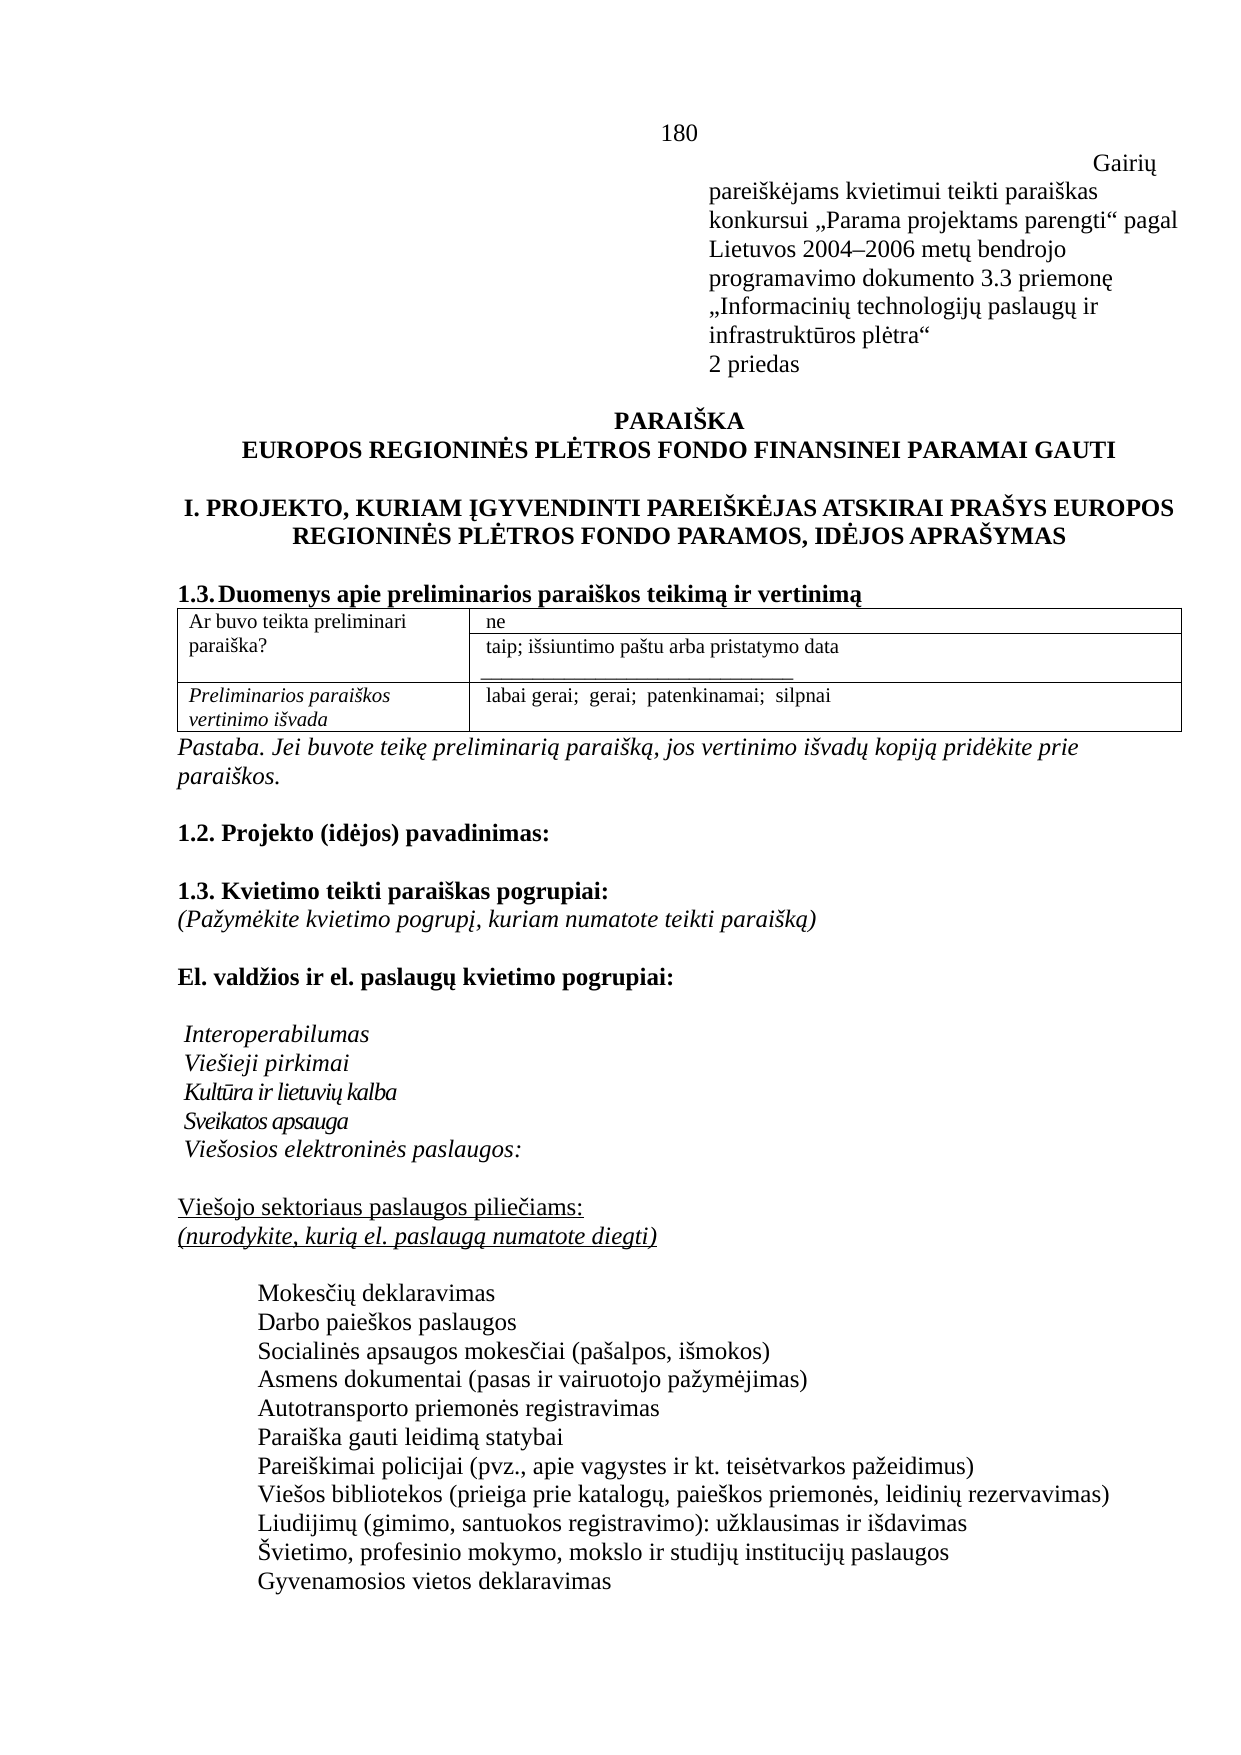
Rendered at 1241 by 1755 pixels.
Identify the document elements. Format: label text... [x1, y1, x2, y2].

text 2 priedas [177, 349, 1181, 378]
text Pareiškimai policijai (pvz., apie vagystes ir kt. teisėtvarkos pažeidimus) [177, 1451, 1181, 1479]
text infrastruktūros plėtra“ [177, 320, 1181, 349]
text Autotransporto priemonės registravimas [177, 1393, 1181, 1422]
text Pastaba. Jei buvote teikę preliminarią paraišką, jos vertinimo išvadų kopiją pridėkite prie paraiškos. [177, 732, 1181, 789]
text (nurodykite, kurią el. paslaugą numatote diegti) [177, 1221, 1181, 1249]
text Socialinės apsaugos mokesčiai (pašalpos, išmokos) [177, 1336, 1181, 1364]
text Paraiška gauti leidimą statybai [177, 1422, 1181, 1451]
table_header Ar buvo teikta preliminari paraiška? [178, 609, 469, 682]
table_cell Preliminarios paraiškos vertinimo išvada [178, 683, 469, 731]
text Lietuvos 2004–2006 metų bendrojo [177, 234, 1181, 263]
text Interoperabilumas [177, 1019, 1181, 1048]
text programavimo dokumento 3.3 priemonę [177, 263, 1181, 291]
text PARAIŠKA [177, 406, 1181, 435]
text 1.2. Projekto (idėjos) pavadinimas: [177, 818, 1181, 847]
text Liudijimų (gimimo, santuokos registravimo): užklausimas ir išdavimas [177, 1508, 1181, 1537]
text Gyvenamosios vietos deklaravimas [177, 1566, 1181, 1594]
text (Pažymėkite kvietimo pogrupį, kuriam numatote teikti paraišką) [177, 904, 1181, 933]
text El. valdžios ir el. paslaugų kvietimo pogrupiai: [177, 962, 1181, 991]
text Viešosios elektroninės paslaugos: [177, 1134, 1181, 1163]
text Mokesčių deklaravimas [177, 1278, 1181, 1307]
table_cell labai gerai; gerai; patenkinamai; silpnai [470, 683, 1181, 731]
text 1.3. Kvietimo teikti paraiškas pogrupiai: [177, 876, 1181, 904]
text Viešieji pirkimai [177, 1048, 1181, 1077]
text Sveikatos apsauga [177, 1106, 1181, 1134]
text Kultūra ir lietuvių kalba [177, 1077, 1181, 1106]
text I. PROJEKTO, KURIAM ĮGYVENDINTI PAREIŠKĖJAS ATSKIRAI PRAŠYS EUROPOS REGIONINĖS PLĖTROS FONDO PARAMOS, IDĖJOS APRAŠYMAS [177, 493, 1181, 550]
table_header ne [470, 609, 1181, 633]
text „Informacinių technologijų paslaugų ir [177, 291, 1181, 320]
table_cell taip; išsiuntimo paštu arba pristatymo data ______________________________ [470, 634, 1181, 682]
text Asmens dokumentai (pasas ir vairuotojo pažymėjimas) [177, 1364, 1181, 1393]
text Gairių pareiškėjams kvietimui teikti paraiškas [709, 148, 1181, 205]
text Viešojo sektoriaus paslaugos piliečiams: [177, 1192, 1181, 1221]
text EUROPOS REGIONINĖS PLĖTROS FONDO FINANSINEI PARAMAI GAUTI [177, 435, 1181, 464]
text Darbo paieškos paslaugos [177, 1307, 1181, 1336]
text Viešos bibliotekos (prieiga prie katalogų, paieškos priemonės, leidinių rezervavimas) [177, 1479, 1181, 1508]
text konkursui „Parama projektams parengti“ pagal [177, 205, 1181, 234]
text 1.3. Duomenys apie preliminarios paraiškos teikimą ir vertinimą [177, 579, 1181, 608]
text Švietimo, profesinio mokymo, mokslo ir studijų institucijų paslaugos [177, 1537, 1181, 1566]
